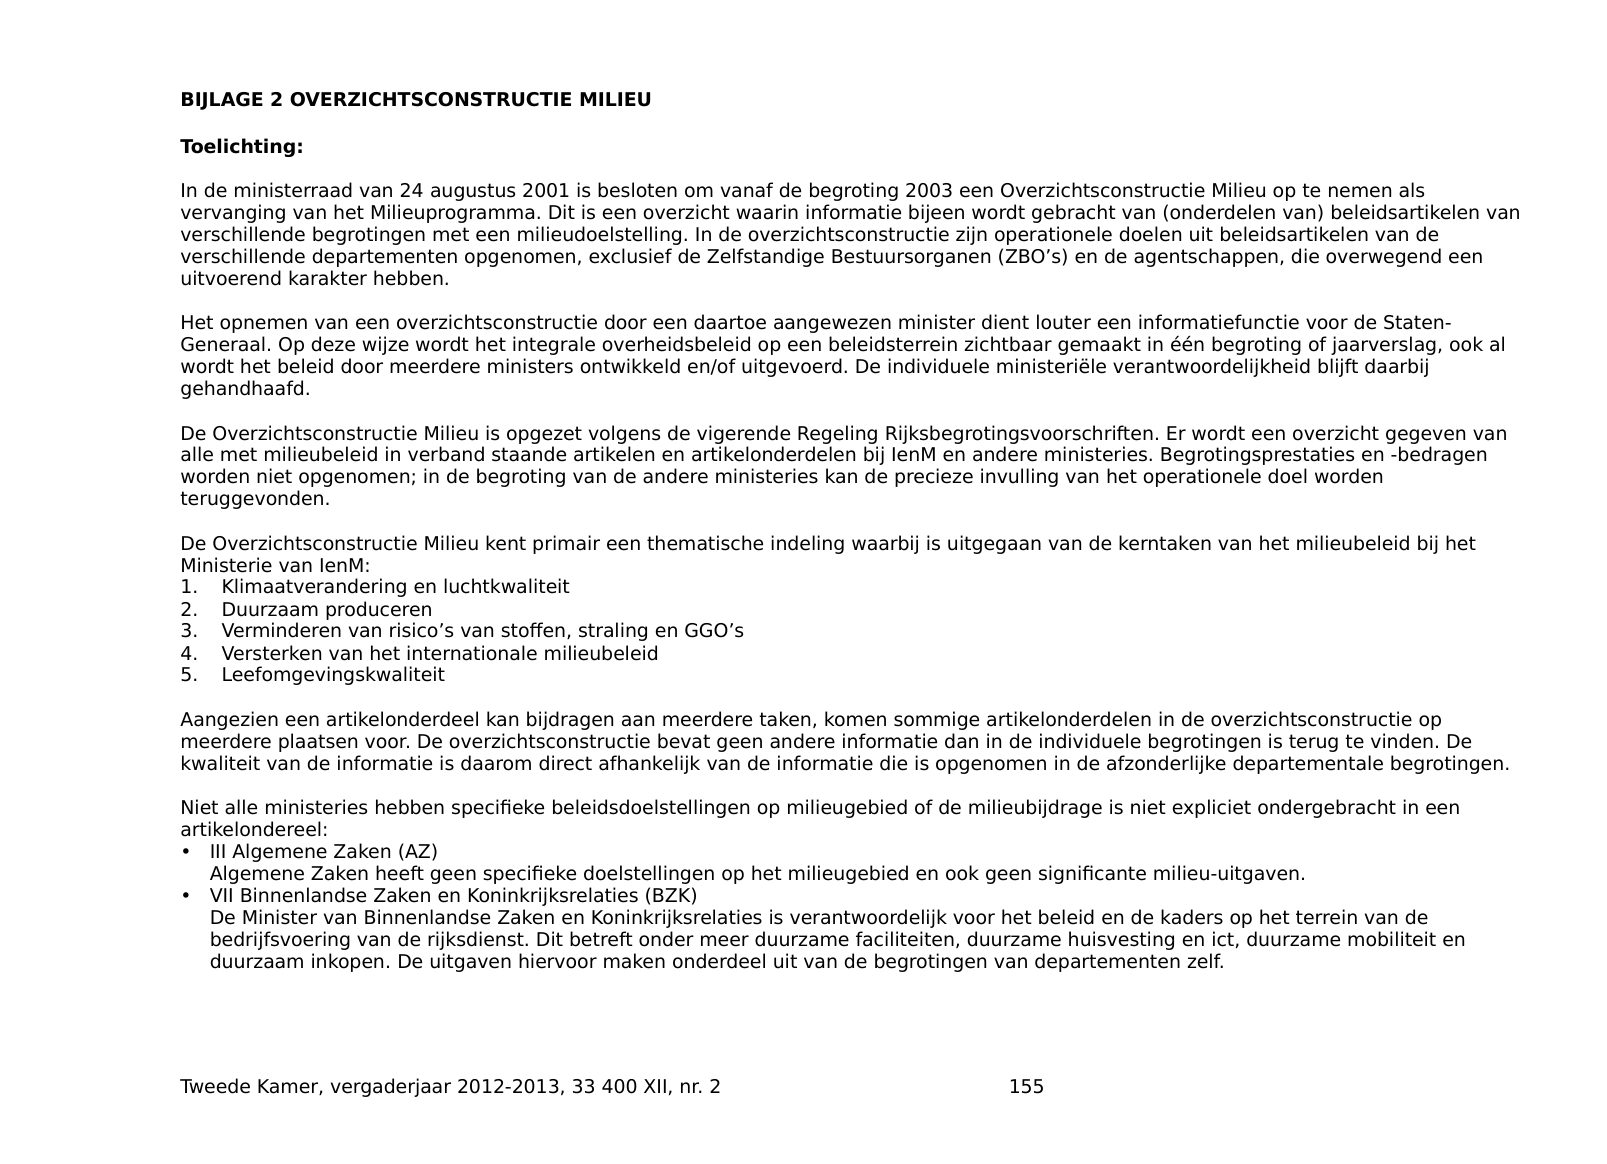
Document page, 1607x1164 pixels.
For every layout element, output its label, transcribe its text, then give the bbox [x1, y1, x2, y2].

subtitle Toelichting: [180, 136, 1529, 158]
text 5. Leefomgevingskwaliteit [180, 664, 1529, 686]
text 3. Verminderen van risico’s van stoffen, straling en GGO’s [180, 620, 1529, 642]
text Niet alle ministeries hebben specifieke beleidsdoelstellingen op milieugebied of de milieubijdrage is niet expliciet ondergebracht in een artikelondereel: [180, 797, 1529, 841]
text De Overzichtsconstructie Milieu is opgezet volgens de vigerende Regeling Rijksbegrotingsvoorschriften. Er wordt een overzicht gegeven van alle met milieubeleid in verband staande artikelen en artikelonderdelen bij IenM en andere ministeries. Begrotingsprestaties en -bedragen worden niet opgenomen; in de begroting van de andere ministeries kan de precieze invulling van het operationele doel worden teruggevonden. [180, 422, 1529, 510]
subtitle BIJLAGE 2 OVERZICHTSCONSTRUCTIE MILIEU [180, 89, 1529, 111]
text De Minister van Binnenlandse Zaken en Koninkrijksrelaties is verantwoordelijk voor het beleid en de kaders op het terrein van de bedrijfsvoering van de rijksdienst. Dit betreft onder meer duurzame faciliteiten, duurzame huisvesting en ict, duurzame mobiliteit en duurzaam inkopen. De uitgaven hiervoor maken onderdeel uit van de begrotingen van departementen zelf. [209, 907, 1529, 972]
text • III Algemene Zaken (AZ) [180, 841, 1529, 863]
text Aangezien een artikelonderdeel kan bijdragen aan meerdere taken, komen sommige artikelonderdelen in de overzichtsconstructie op meerdere plaatsen voor. De overzichtsconstructie bevat geen andere informatie dan in de individuele begrotingen is terug te vinden. De kwaliteit van de informatie is daarom direct afhankelijk van de informatie die is opgenomen in de afzonderlijke departementale begrotingen. [180, 708, 1529, 774]
text Algemene Zaken heeft geen specifieke doelstellingen op het milieugebied en ook geen significante milieu-uitgaven. [209, 863, 1529, 884]
text • VII Binnenlandse Zaken en Koninkrijksrelaties (BZK) [180, 884, 1529, 907]
text 2. Duurzaam produceren [180, 598, 1529, 620]
text 1. Klimaatverandering en luchtkwaliteit [180, 576, 1529, 598]
text De Overzichtsconstructie Milieu kent primair een thematische indeling waarbij is uitgegaan van de kerntaken van het milieubeleid bij het Ministerie van IenM: [180, 532, 1529, 576]
text Het opnemen van een overzichtsconstructie door een daartoe aangewezen minister dient louter een informatiefunctie voor de Staten-Generaal. Op deze wijze wordt het integrale overheidsbeleid op een beleidsterrein zichtbaar gemaakt in één begroting of jaarverslag, ook al wordt het beleid door meerdere ministers ontwikkeld en/of uitgevoerd. De individuele ministeriële verantwoordelijkheid blijft daarbij gehandhaafd. [180, 312, 1529, 400]
text In de ministerraad van 24 augustus 2001 is besloten om vanaf de begroting 2003 een Overzichtsconstructie Milieu op te nemen als vervanging van het Milieuprogramma. Dit is een overzicht waarin informatie bijeen wordt gebracht van (onderdelen van) beleidsartikelen van verschillende begrotingen met een milieudoelstelling. In de overzichtsconstructie zijn operationele doelen uit beleidsartikelen van de verschillende departementen opgenomen, exclusief de Zelfstandige Bestuursorganen (ZBO’s) en de agentschappen, die overwegend een uitvoerend karakter hebben. [180, 180, 1529, 290]
text 4. Versterken van het internationale milieubeleid [180, 642, 1529, 664]
